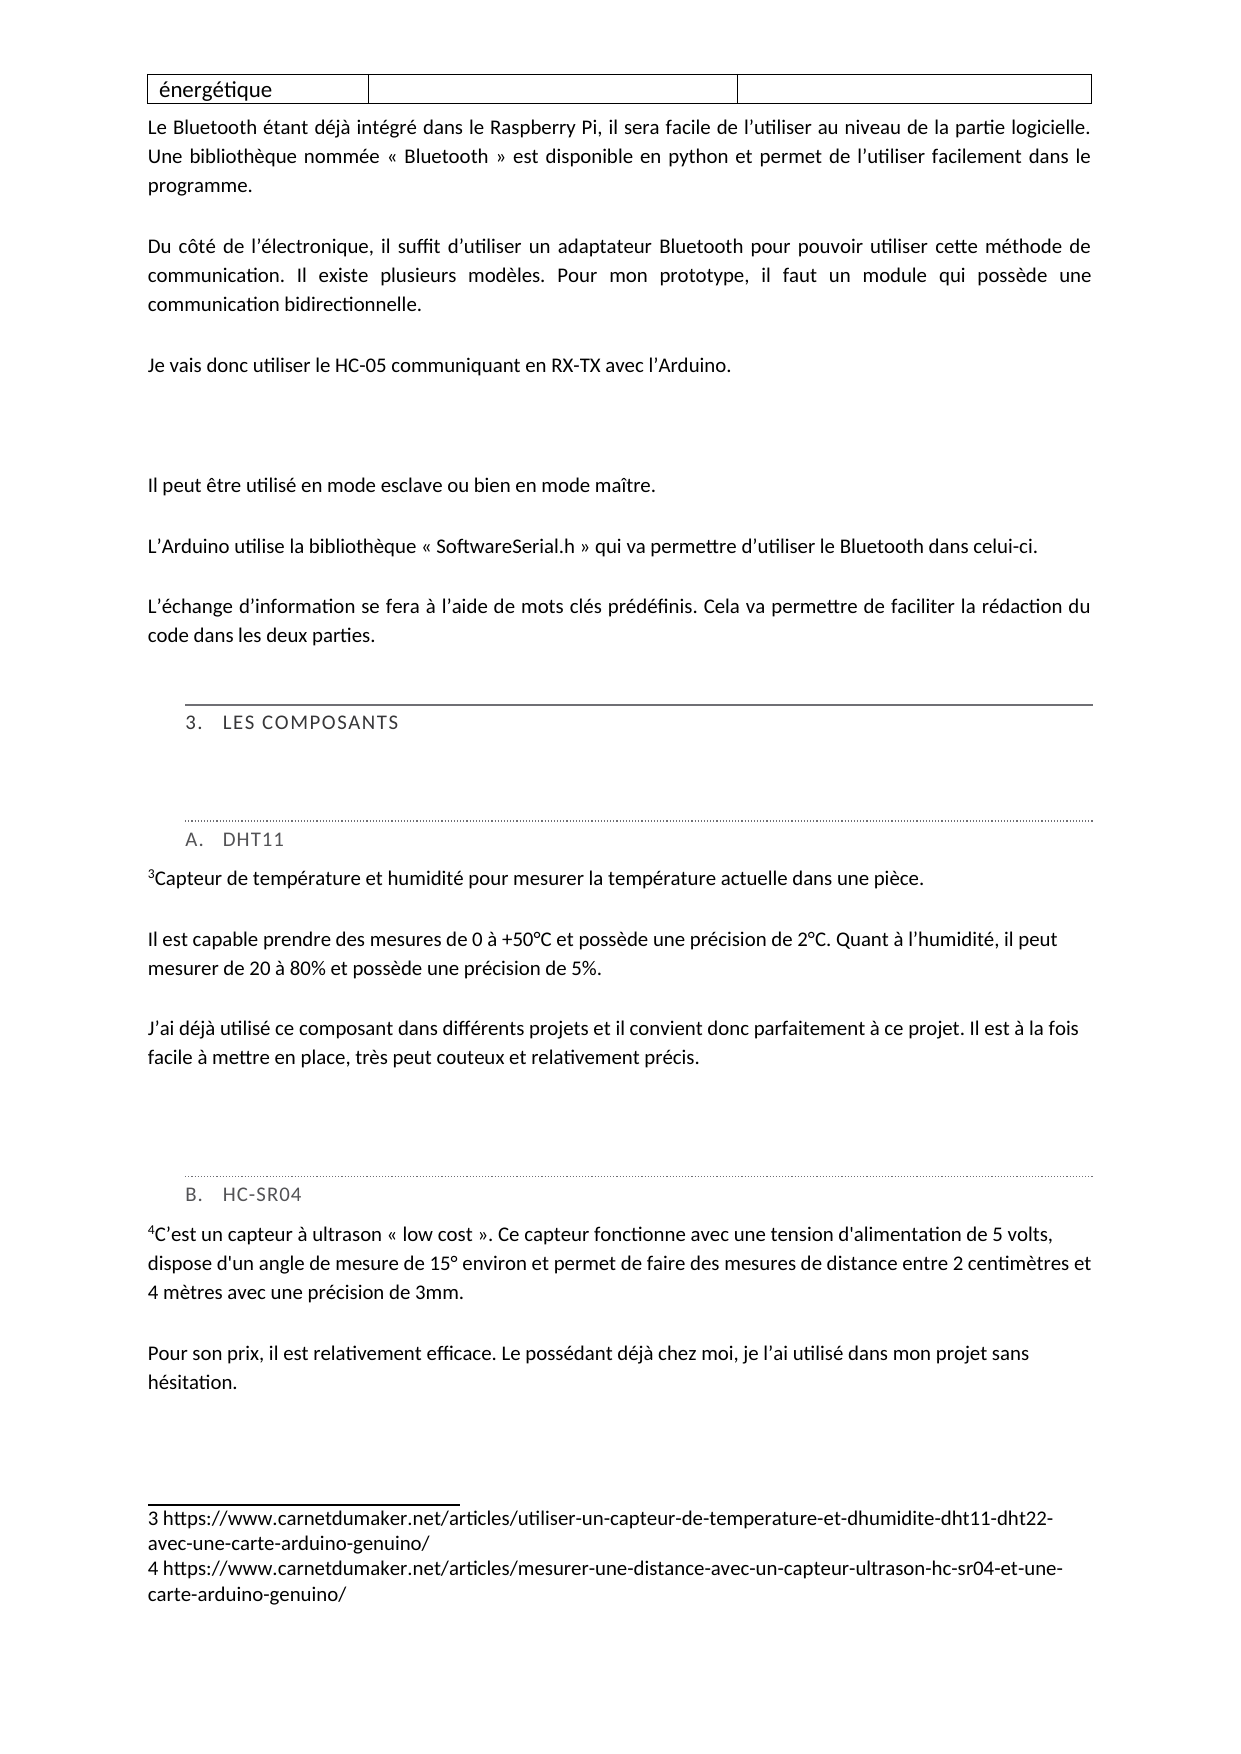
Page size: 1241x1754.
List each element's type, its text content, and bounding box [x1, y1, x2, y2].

table_cell [369, 75, 737, 103]
text Je vais donc utiliser le HC-05 communiquant en RX-TX avec l’Arduino. [148, 352, 1093, 377]
text Le Bluetooth étant déjà intégré dans le Raspberry Pi, il sera facile de l’utiliser au niveau de la partie logicielle. Une bibliothèque nommée « Bluetooth » est disponible en python et permet de l’utiliser facilement dans le programme. [148, 114, 1093, 198]
list DHt11 [185, 820, 1093, 851]
text Capteur de température et humidité pour mesurer la température actuelle dans une pièce. [148, 865, 1093, 891]
table_cell [738, 75, 1091, 103]
list HC-SR04 [185, 1176, 1093, 1207]
text https://www.carnetdumaker.net/articles/mesurer-une-distance-avec-un-capteur-ultrason-hc-sr04-et-une-carte-arduino-genuino/ [148, 1556, 1093, 1606]
text Du côté de l’électronique, il suffit d’utiliser un adaptateur Bluetooth pour pouvoir utiliser cette méthode de communication. Il existe plusieurs modèles. Pour mon prototype, il faut un module qui possède une communication bidirectionnelle. [148, 233, 1093, 317]
text Pour son prix, il est relativement efficace. Le possédant déjà chez moi, je l’ai utilisé dans mon projet sans hésitation. [148, 1340, 1093, 1394]
table_cell énergétique [148, 75, 368, 103]
text J’ai déjà utilisé ce composant dans différents projets et il convient donc parfaitement à ce projet. Il est à la fois facile à mettre en place, très peut couteux et relativement précis. [148, 1015, 1093, 1070]
text L’échange d’information se fera à l’aide de mots clés prédéfinis. Cela va permettre de faciliter la rédaction du code dans les deux parties. [148, 593, 1093, 648]
text https://www.carnetdumaker.net/articles/utiliser-un-capteur-de-temperature-et-dhumidite-dht11-dht22-avec-une-carte-arduino-genuino/ [148, 1505, 1093, 1556]
text Il est capable prendre des mesures de 0 à +50°C et possède une précision de 2°C. Quant à l’humidité, il peut mesurer de 20 à 80% et possède une précision de 5%. [148, 926, 1093, 980]
list Les composants [185, 706, 1093, 735]
text C’est un capteur à ultrason « low cost ». Ce capteur fonctionne avec une tension d'alimentation de 5 volts, dispose d'un angle de mesure de 15° environ et permet de faire des mesures de distance entre 2 centimètres et 4 mètres avec une précision de 3mm. [148, 1221, 1093, 1305]
text Il peut être utilisé en mode esclave ou bien en mode maître. [148, 473, 1093, 498]
text L’Arduino utilise la bibliothèque « SoftwareSerial.h » qui va permettre d’utiliser le Bluetooth dans celui-ci. [148, 533, 1093, 558]
